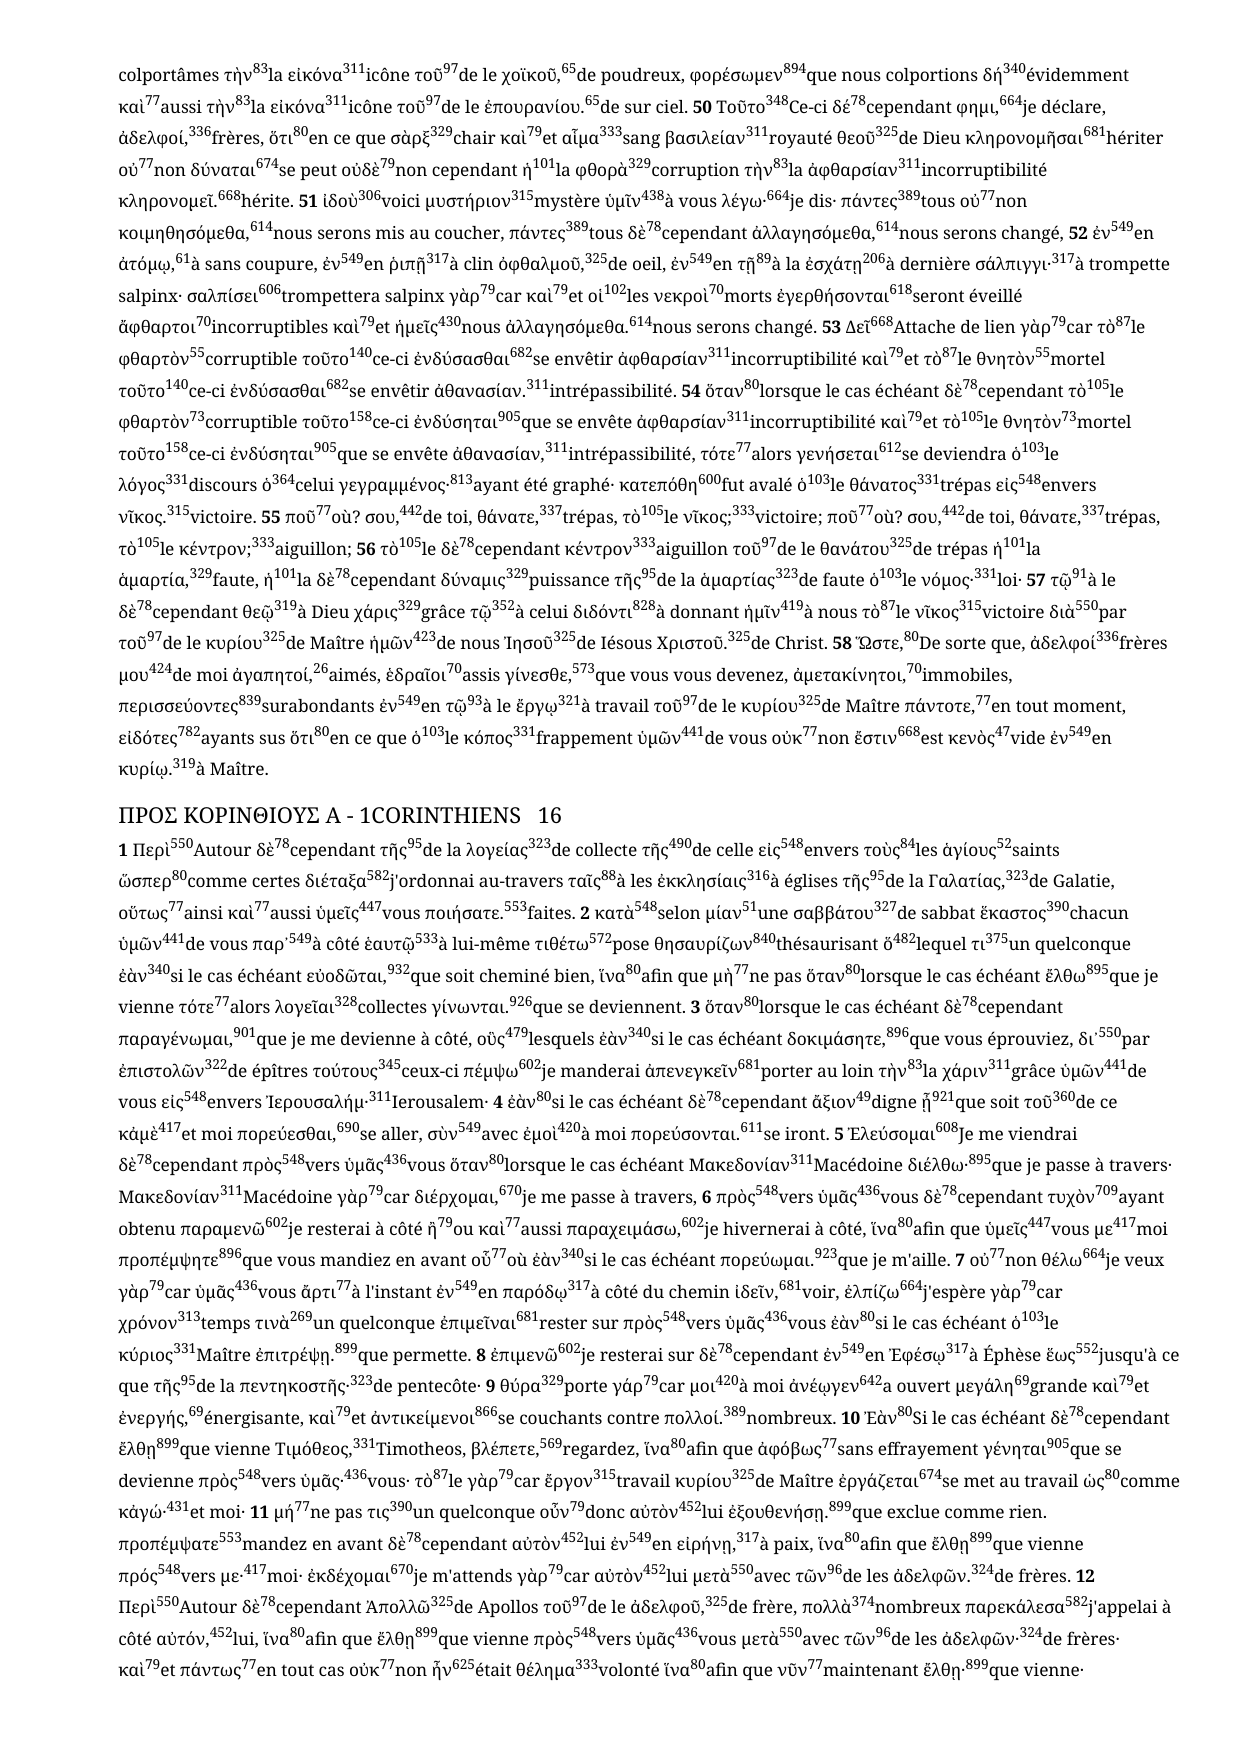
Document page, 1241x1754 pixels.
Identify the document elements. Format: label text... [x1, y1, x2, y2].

text 1 Περὶ550Autour δὲ78cependant τῆς95de la λογείας323de collecte τῆς490de celle εἰς548envers τοὺς84les ἁγίους52saints ὥσπερ80comme certes διέταξα582j'ordonnai au-travers ταῖς88à les ἐκκλησίαις316à églises τῆς95de la Γαλατίας,323de Galatie, οὕτως77ainsi καὶ77aussi ὑμεῖς447vous ποιήσατε.553faites. 2 κατὰ548selon μίαν51une σαββάτου327de sabbat ἕκαστος390chacun ὑμῶν441de vous παρ᾽549à côté ἑαυτῷ533à lui-même τιθέτω572pose θησαυρίζων840thésaurisant ὅ482lequel τι375un quelconque ἐὰν340si le cas échéant εὐοδῶται,932que soit cheminé bien, ἵνα80afin que μὴ77ne pas ὅταν80lorsque le cas échéant ἔλθω895que je vienne τότε77alors λογεῖαι328collectes γίνωνται.926que se deviennent. 3 ὅταν80lorsque le cas échéant δὲ78cependant παραγένωμαι,901que je me devienne à côté, οὓς479lesquels ἐὰν340si le cas échéant δοκιμάσητε,896que vous éprouviez, δι᾽550par ἐπιστολῶν322de épîtres τούτους345ceux-ci πέμψω602je manderai ἀπενεγκεῖν681porter au loin τὴν83la χάριν311grâce ὑμῶν441de vous εἰς548envers Ἰερουσαλήμ·311Ierousalem· 4 ἐὰν80si le cas échéant δὲ78cependant ἄξιον49digne ᾖ921que soit τοῦ360de ce κἀμὲ417et moi πορεύεσθαι,690se aller, σὺν549avec ἐμοὶ420à moi πορεύσονται.611se iront. 5 Ἐλεύσομαι608Je me viendrai δὲ78cependant πρὸς548vers ὑμᾶς436vous ὅταν80lorsque le cas échéant Μακεδονίαν311Macédoine διέλθω·895que je passe à travers· Μακεδονίαν311Macédoine γὰρ79car διέρχομαι,670je me passe à travers, 6 πρὸς548vers ὑμᾶς436vous δὲ78cependant τυχὸν709ayant obtenu παραμενῶ602je resterai à côté ἢ79ou καὶ77aussi παραχειμάσω,602je hivernerai à côté, ἵνα80afin que ὑμεῖς447vous με417moi προπέμψητε896que vous mandiez en avant οὗ77où ἐὰν340si le cas échéant πορεύωμαι.923que je m'aille. 7 οὐ77non θέλω664je veux γὰρ79car ὑμᾶς436vous ἄρτι77à l'instant ἐν549en παρόδῳ317à côté du chemin ἰδεῖν,681voir, ἐλπίζω664j'espère γὰρ79car χρόνον313temps τινὰ269un quelconque ἐπιμεῖναι681rester sur πρὸς548vers ὑμᾶς436vous ἐὰν80si le cas échéant ὁ103le κύριος331Maître ἐπιτρέψῃ.899que permette. 8 ἐπιμενῶ602je resterai sur δὲ78cependant ἐν549en Ἐφέσῳ317à Éphèse ἕως552jusqu'à ce que τῆς95de la πεντηκοστῆς·323de pentecôte· 9 θύρα329porte γάρ79car μοι420à moi ἀνέῳγεν642a ouvert μεγάλη69grande καὶ79et ἐνεργής,69énergisante, καὶ79et ἀντικείμενοι866se couchants contre πολλοί.389nombreux. 10 Ἐὰν80Si le cas échéant δὲ78cependant ἔλθῃ899que vienne Τιμόθεος,331Timotheos, βλέπετε,569regardez, ἵνα80afin que ἀφόβως77sans effrayement γένηται905que se devienne πρὸς548vers ὑμᾶς·436vous· τὸ87le γὰρ79car ἔργον315travail κυρίου325de Maître ἐργάζεται674se met au travail ὡς80comme κἀγώ·431et moi· 11 μή77ne pas τις390un quelconque οὖν79donc αὐτὸν452lui ἐξουθενήσῃ.899que exclue comme rien. προπέμψατε553mandez en avant δὲ78cependant αὐτὸν452lui ἐν549en εἰρήνῃ,317à paix, ἵνα80afin que ἔλθῃ899que vienne πρός548vers με·417moi· ἐκδέχομαι670je m'attends γὰρ79car αὐτὸν452lui μετὰ550avec τῶν96de les ἀδελφῶν.324de frères. 12 Περὶ550Autour δὲ78cependant Ἀπολλῶ325de Apollos τοῦ97de le ἀδελφοῦ,325de frère, πολλὰ374nombreux παρεκάλεσα582j'appelai à côté αὐτόν,452lui, ἵνα80afin que ἔλθῃ899que vienne πρὸς548vers ὑμᾶς436vous μετὰ550avec τῶν96de les ἀδελφῶν·324de frères· καὶ79et πάντως77en tout cas οὐκ77non ἦν625était θέλημα333volonté ἵνα80afin que νῦν77maintenant ἔλθῃ·899que vienne· ἐλεύσεται612se viendra δὲ78cependant ὅταν80lorsque le cas échéant εὐκαιρήσῃ.899que ait moment de bien. 13 Γρηγορεῖτε,569Vigilez, στήκετε569tenez debout ἐν549en τῇ89à la πίστει,317à croyance, ἀνδρίζεσθε,573que vous vous agissez en homme, κραταιοῦσθε.577soyez fortifiés. 14 πάντα391tous ὑμῶν441de vous ἐν549en ἀγάπῃ317à amour γινέσθω.576se devienne. 15 Παρακαλῶ664J'appelle à côté δὲ78cependant ὑμᾶς,436vous, ἀδελφοί·336frères· οἴδατε639vous avez su τὴν83la οἰκίαν311maison d'habitation Στεφανᾶ,325de Stéphanas, ὅτι80en ce que ἐστὶν668est ἀπαρχὴ329prémisse τῆς95de la Ἀχαΐας323de Achaïe καὶ79et εἰς548envers διακονίαν311service τοῖς90à les ἁγίοις58à saints ἔταξαν585ordonnancèrent ἑαυτούς·527eux-mêmes· 16 ἵνα80afin que καὶ77aussi ὑμεῖς447vous ὑποτάσσησθε930que vous soyez subordonné τοῖς90à les τοιούτοις351à tels καὶ79et παντὶ378à tout τῷ352à celui συνεργοῦντι828à travaillant avec καὶ79et κοπιῶντι.828à peinant. 17 χαίρω664je suis de joie δὲ78cependant ἐπὶ549sur τῇ89à la παρουσίᾳ317à présence Στεφανᾶ325de Stéphanas καὶ79et Φορτουνάτου325de Fortounatos καὶ79et Ἀχαϊκοῦ,325de Achaïcus, ὅτι80en ce que τὸ87le ὑμῶν441de vous ὑστέρημα315manque οὗτοι363ceux-ci ἀνεπλήρωσαν·585élevèrent à plénitude· 18 ἀνέπαυσαν585pausèrent de bas en haut γὰρ79car τὸ87le ἐμὸν220mien πνεῦμα315souffle καὶ79et τὸ348ce ὑμῶν.441de vous. ἐπιγινώσκετε569reconnaissez οὖν79donc τοὺς84les τοιούτους.345tels. 19 Ἀσπάζονται673Se saluent ὑμᾶς436vous αἱ100les ἐκκλησίαι328églises τῆς95de la Ἀσίας.323de Asie. ἀσπάζεται674se salue ὑμᾶς436vous ἐν549en κυρίῳ319à Maître πολλὰ374nombreux Ἀκύλας331Akulas καὶ79et Πρίσκα329Priska σὺν549avec τῇ89à la κατ᾽548selon οἶκον313maison αὐτῶν463de eux ἐκκλησίᾳ.317à église. 20 ἀσπάζονται673se saluent ὑμᾶς436vous οἱ102les ἀδελφοὶ330frères πάντες.286tous. Ἀσπάσασθε557Que vous vous saluez ἀλλήλους501les uns les autres ἐν549en φιλήματι321à embrassade ἁγίῳ.12à saint. 21 Ὁ103Le ἀσπασμὸς331salutation τῇ89à la ἐμῇ222à mienne χειρὶ317à main Παύλου.325de Paulus. 22 εἴ80si τις390un quelconque οὐ77non φιλεῖ668affectionne τὸν85le κύριον,313Maître, ἤτω572soit ἀνάθεμα.333anathème. μαράνα341Marana θά.341tha. 23 ἡ101la χάρις329grâce τοῦ97de le κυρίου325de Maître Ἰησοῦ325de Iésous μεθ᾽550avec ὑμῶν.441de vous. 24 ἡ101la ἀγάπη329amour μου424de moi μετὰ550avec πάντων383de tous ὑμῶν441de vous ἐν549en Χριστῷ319à Christ Ἰησοῦ.319à Iésous. [118, 834, 1181, 1682]
text 1 Γνωρίζω664Je fais connaître δὲ78cependant ὑμῖν,438à vous, ἀδελφοί,336frères, τὸ87le εὐαγγέλιον315évangile ὃ482lequel εὐηγγελισάμην588je m'évangélisai ὑμῖν,438à vous, ὃ482lequel καὶ77aussi παρελάβετε,583vous prîtes à côté, ἐν549en ᾧ488à lequel καὶ77aussi ἑστήκατε,639vous avez dressé, 2 δι᾽550par οὗ494de lequel καὶ77aussi σῴζεσθε,677vous êtes sauvés, τίνι165à quel λόγῳ319à discours εὐηγγελισάμην588je m'évangélisai ὑμῖν438à vous εἰ80si κατέχετε,665vous tenez de haut en bas, ἐκτὸς77extérieurement εἰ551si μὴ77ne pas εἰκῇ77sans cause ἐπιστεύσατε.583vous crûtes. 3 παρέδωκα582je livrai γὰρ79car ὑμῖν438à vous ἐν549en πρώτοις,60à premiers, ὃ482lequel καὶ77aussi παρέλαβον,582je pris à côté, ὅτι80en ce que Χριστὸς331Christ ἀπέθανεν586mourut loin ὑπὲρ550au-dessus τῶν94de les ἁμαρτιῶν322de fautes ἡμῶν423de nous κατὰ548selon τὰς82les γραφὰς310graphes 4 καὶ79et ὅτι80en ce que ἐτάφη600fut enseveli καὶ79et ὅτι80en ce que ἐγήγερται654a été éveillé τῇ89à la ἡμέρᾳ317à journée τῇ89à la τρίτῃ206à troisième κατὰ548selon τὰς82les γραφὰς310graphes 5 καὶ79et ὅτι80en ce que ὤφθη600fut vu Κηφᾷ319à Képhas εἶτα77puis τοῖς90à les δώδεκα·58à douze· 6 ἔπειτα77ensuite ὤφθη600fut vu ἐπάνω77sur le haut πεντακοσίοις184à cinq cents ἀδελφοῖς318à frères ἐφάπαξ,77sur une fois, ἐξ550hors ὧν491de lesquels οἱ102les πλείονες21plus nombreusement μένουσιν667restent ἕως551jusqu'à ce que ἄρτι,77à l'instant, τινὲς389des quelconques δὲ78cependant ἐκοιμήθησαν·599furent mis au coucher· 7 ἔπειτα77ensuite ὤφθη600fut vu Ἰακώβῳ319à Iakobos εἶτα77puis τοῖς90à les ἀποστόλοις318à envoyés πᾶσιν·274à tous· 8 ἔσχατον77dernièrement δὲ78cependant πάντων383de tous ὡσπερεὶ80comme certes si τῷ93à le ἐκτρώματι321à avorton ὤφθη600fut vu κἀμοί.420à et moi. 9 Ἐγὼ431Moi γάρ79car εἰμι664je suis ὁ103le ἐλάχιστος22moindre τῶν96de les ἀποστόλων324de envoyés ὃς498lequel οὐκ77non εἰμὶ664je suis ἱκανὸς47assez-important καλεῖσθαι692être appelé ἀπόστολος,331envoyé, διότι80parce que ἐδίωξα582je poursuivis τὴν83la ἐκκλησίαν311église τοῦ97de le θεοῦ·325de Dieu· 10 χάριτι317à grâce δὲ78cependant θεοῦ325de Dieu εἰμι664je suis ὅ500lequel εἰμι,664je suis, καὶ79et ἡ101la χάρις329grâce αὐτοῦ464de lui ἡ362celle εἰς548envers ἐμὲ417moi οὐ77non κενὴ45vide ἐγενήθη,600fut devenu, ἀλλὰ79mais περισσότερον77plus surabondamment αὐτῶν463de eux πάντων280de tous ἐκοπίασα,582je peinai, οὐκ77non ἐγὼ431moi δὲ78cependant ἀλλ᾽79mais ἡ101la χάρις329grâce τοῦ97de le θεοῦ325de Dieu [ἡ]496[celle] εἰς548envers ἐμέ.417moi. 11 εἴτε79soit οὖν79donc ἐγὼ431moi εἴτε79soit ἐκεῖνοι,363ceux-là, οὕτως77ainsi κηρύσσομεν663nous annonçons καὶ79et οὕτως77ainsi ἐπιστεύσατε.583vous crûtes. 12 Εἰ80Si δὲ78cependant Χριστὸς331Christ κηρύσσεται680est annoncé ὅτι80en ce que ἐκ550hors νεκρῶν64de morts ἐγήγερται,654a été éveillé, πῶς77comment? λέγουσιν667disent ἐν549en ὑμῖν438à vous τινες389des quelconques ὅτι80en ce que ἀνάστασις329redressement νεκρῶν64de morts οὐκ77non ἔστιν;668est; 13 εἰ80si δὲ78cependant ἀνάστασις329redressement νεκρῶν64de morts οὐκ77non ἔστιν,668est, οὐδὲ77non cependant Χριστὸς331Christ ἐγήγερται·654a été éveillé· 14 εἰ80si δὲ78cependant Χριστὸς331Christ οὐκ77non ἐγήγερται,654a été éveillé, κενὸν49vide ἄρα77par conséquent [καὶ]79[et] τὸ105le κήρυγμα333annonce ἡμῶν,423de nous, κενὴ45vide καὶ77aussi ἡ101la πίστις329croyance ὑμῶν·441de vous· 15 εὑρισκόμεθα675nous sommes trouvés δὲ78cependant καὶ77aussi ψευδομάρτυρες330faux témoins τοῦ97de le θεοῦ,325de Dieu, ὅτι80en ce que ἐμαρτυρήσαμεν581nous témoignâmes κατὰ550contre τοῦ97de le θεοῦ325de Dieu ὅτι80en ce que ἤγειρεν586éveilla τὸν85le Χριστόν,313Christ, ὃν480lequel οὐκ77non ἤγειρεν586éveilla εἴπερ80si certes ἄρα77par conséquent νεκροὶ70morts οὐκ77non ἐγείρονται.679sont éveillés. 16 εἰ80si γὰρ79car νεκροὶ70morts οὐκ77non ἐγείρονται,679sont éveillés, οὐδὲ77non cependant Χριστὸς331Christ ἐγήγερται·654a été éveillé· 17 εἰ80si δὲ78cependant Χριστὸς331Christ οὐκ77non ἐγήγερται,654a été éveillé, ματαία45vaine ἡ101la πίστις329croyance ὑμῶν,441de vous, ἔτι77encore ἐστὲ665vous êtes ἐν549en ταῖς88à les ἁμαρτίαις316à fautes ὑμῶν,441de vous, 18 ἄρα77par conséquent καὶ77aussi οἱ363ceux κοιμηθέντες759ayants étés mis au coucher ἐν549en Χριστῷ319à Christ ἀπώλοντο.591se perdirent au loin. 19 εἰ80si ἐν549en τῇ89à la ζωῇ317à vie ταύτῃ142à celle-ci ἐν549en Χριστῷ319à Christ ἠλπικότες782ayants espérés ἐσμὲν663nous sommes μόνον,77seulement, ἐλεεινότεροι46plus pitoyables πάντων280de tous ἀνθρώπων324de êtres humains ἐσμέν.663nous sommes. 20 Νυνὶ77Maintenant δὲ78cependant Χριστὸς331Christ ἐγήγερται654a été éveillé ἐκ550hors νεκρῶν64de morts ἀπαρχὴ329prémisse τῶν357de ceux κεκοιμημένων.806de ayants étés mis au coucher. 21 ἐπειδὴ80parce que donc γὰρ79car δι᾽550par ἀνθρώπου325de être humain θάνατος,331trépas, καὶ77aussi δι᾽550par ἀνθρώπου325de être humain ἀνάστασις329redressement νεκρῶν.64de morts. 22 ὥσπερ80comme certes γὰρ79car ἐν549en τῷ91à le Ἀδὰμ319à Adam πάντες389tous ἀποθνῄσκουσιν,667meurent loin, οὕτως77ainsi καὶ77aussi ἐν549en τῷ91à le Χριστῷ319à Christ πάντες389tous ζῳοποιηθήσονται.618seront fait être vivant. 23 Ἕκαστος390Chacun δὲ78cependant ἐν549en τῷ253à le ἰδίῳ123à en propre τάγματι·321à régiment· ἀπαρχὴ329prémisse Χριστός,331Christ, ἔπειτα77ensuite οἱ363ceux τοῦ97de le Χριστοῦ325de Christ ἐν549en τῇ89à la παρουσίᾳ317à présence αὐτοῦ,464de lui, 24 εἶτα77puis τὸ105le τέλος,333achèvement, ὅταν77lorsque le cas échéant παραδιδῷ921que livre τὴν83la βασιλείαν311royauté τῷ91à le θεῷ319à Dieu καὶ77aussi πατρί,319à père, ὅταν77lorsque le cas échéant καταργήσῃ899que rende complètement sans travail πᾶσαν267toute ἀρχὴν311origine καὶ79et πᾶσαν267toute ἐξουσίαν311autorité καὶ79et δύναμιν.311puissance. 25 δεῖ668attache de lien γὰρ79car αὐτὸν452lui βασιλεύειν689être roi ἄχρι80jusqu'à l'extrémité οὗ494de lequel θῇ899que pose πάντας268tous τοὺς244les ἐχθροὺς52ennemis ὑπὸ548sous τοὺς84les πόδας312pieds αὐτοῦ.464de lui. 26 ἔσχατος213dernier ἐχθρὸς71ennemi καταργεῖται680est rendu complètement sans travail ὁ103le θάνατος·331trépas· 27 πάντα374tous γὰρ79car ὑπέταξεν586subordonna ὑπὸ548sous τοὺς84les πόδας312pieds αὐτοῦ.464de lui. ὅταν80lorsque le cas échéant δὲ78cependant εἴπῃ899que dise ὅτι80en ce que πάντα391tous ὑποτέτακται,654a été subordonné, δῆλον49évident ὅτι80en ce que ἐκτὸς552extérieurement τοῦ358de celui ὑποτάξαντος716de ayant subordonné αὐτῷ458à lui τὰ347ces πάντα.270tous. 28 ὅταν80lorsque le cas échéant δὲ78cependant ὑποταγῇ911que soit subordonné αὐτῷ458à lui τὰ365ces πάντα,288tous, τότε77alors [καὶ]77[aussi] αὐτὸς542lui-même ὁ103le υἱὸς331fils ὑποταγήσεται619sera subordonné τῷ352à celui ὑποτάξαντι713à ayant subordonné αὐτῷ458à lui τὰ347ces πάντα,270tous, ἵνα80afin que ᾖ921que soit ὁ103le θεὸς331Dieu [τὰ]86[les] πάντα391tous ἐν549en πᾶσιν.379à tous. 29 Ἐπεὶ80Puisque τί399quel ποιήσουσιν605feront οἱ497ceux βαπτιζόμενοι890étants baptisés ὑπὲρ550au-dessus τῶν96de les νεκρῶν;64de morts; εἰ80si ὅλως77entièrement νεκροὶ70morts οὐκ77non ἐγείρονται,679sont éveillés, τί399quel καὶ77aussi βαπτίζονται679sont baptisés ὑπὲρ550au-dessus αὐτῶν;463de eux; 30 Τί399Quel καὶ77aussi ἡμεῖς430nous κινδυνεύομεν663nous risquons πᾶσαν267toute ὥραν;311heure; 31 καθ᾽548selon ἡμέραν311journée ἀποθνῄσκω,664je meurs loin, νὴ340oui certes τὴν83la ὑμετέραν234votre καύχησιν,311vanterie, [ἀδελφοί],336[frères], ἣν478laquelle ἔχω664j'ai ἐν549en Χριστῷ319à Christ Ἰησοῦ319à Iésous τῷ91à le κυρίῳ319à Maître ἡμῶν.423de nous. 32 εἰ80si κατὰ548selon ἄνθρωπον313être humain ἐθηριομάχησα582je combattis contre bête sauvage ἐν549en Ἐφέσῳ,317à Éphèse, τί412quel μοι420à moi τὸ105le ὄφελος;333dividende; εἰ80si νεκροὶ70morts οὐκ77non ἐγείρονται,679sont éveillés, φάγωμεν894que nous mangions καὶ79et πίωμεν,894que nous buvions, αὔριον77demain γὰρ79car ἀποθνῄσκομεν.663nous mourons loin. 33 μὴ77ne pas πλανᾶσθε·577soyez égarés· φθείρουσιν667corrompent ἤθη314moeurs χρηστὰ5utiles bons ὁμιλίαι328homélies κακαί.19malicieuses. 34 ἐκνήψατε553abstenez dehors δικαίως77justement καὶ79et μὴ77ne pas ἁμαρτάνετε,569fautez, ἀγνωσίαν311inconnaissance γὰρ79car θεοῦ325de Dieu τινες389des quelconques ἔχουσιν,667ont, πρὸς548vers ἐντροπὴν311tournure intérieure ὑμῖν438à vous λαλῶ.664je bavarde. 35 Ἀλλ᾽79Mais ἐρεῖ606dira τις·390un quelconque· πῶς77comment? ἐγείρονται679sont éveillés οἱ102les νεκροί;70morts; ποίῳ167à quel δὲ78cependant σώματι321à corps ἔρχονται;673se viennent; 36 ἄφρων,76insensé, σὺ448toi ὃ482lequel σπείρεις,666tu sèmes, οὐ77non ζῳοποιεῖται680est fait être vivant ἐὰν80si le cas échéant μὴ77ne pas ἀποθάνῃ·899que meure loin· 37 καὶ79et ὃ482lequel σπείρεις,666tu sèmes, οὐ77non τὸ87le σῶμα315corps τὸ348ce γενησόμενον766qui se deviendra σπείρεις666tu sèmes ἀλλὰ79mais γυμνὸν4nu κόκκον313grain εἰ80si τύχοι694que obtienne σίτου325de froment ἤ79ou τινος386de un quelconque τῶν98de les λοιπῶν·385de restants· 38 ὁ103le δὲ78cependant θεὸς331Dieu δίδωσιν668donne αὐτῷ458à lui σῶμα315corps καθὼς77de haut en bas comme ἠθέλησεν,586voulut, καὶ79et ἑκάστῳ380à chacun τῶν98de les σπερμάτων326de semences ἴδιον117en propre σῶμα.315corps. 39 Οὐ77Non πᾶσα285toute σὰρξ329chair ἡ101la αὐτὴ154même σὰρξ329chair ἀλλ᾽79mais ἄλλη388autre μὲν79certes ἀνθρώπων,324de êtres humains, ἄλλη130autre δὲ78cependant σὰρξ329chair κτηνῶν,326de bêtes de montures, ἄλλη130autre δὲ78cependant σὰρξ329chair πτηνῶν,66de ailés, ἄλλη388autre δὲ78cependant ἰχθύων.324de poissons. 40 καὶ79et σώματα332corps ἐπουράνια,23sur cieux, καὶ79et σώματα332corps ἐπίγεια·23sur terres· ἀλλ᾽79mais ἑτέρα388autre-différente μὲν79certes ἡ101la τῶν98de les ἐπουρανίων66de sur cieux δόξα,329gloire, ἑτέρα388autre-différente δὲ78cependant ἡ101la τῶν98de les ἐπιγείων.66de sur terres. 41 ἄλλη130autre δόξα329gloire ἡλίου,325de soleil, καὶ79et ἄλλη130autre δόξα329gloire σελήνης,323de lune, καὶ79et ἄλλη130autre δόξα329gloire ἀστέρων·324de étoiles· ἀστὴρ331étoile γὰρ79car ἀστέρος325de étoile διαφέρει668diffère ἐν549en δόξῃ.317à gloire. 42 Οὕτως77Ainsi καὶ77aussi ἡ101la ἀνάστασις329redressement τῶν96de les νεκρῶν.64de morts. σπείρεται680est semé ἐν549en φθορᾷ,317à corruption, ἐγείρεται680est éveillé ἐν549en ἀφθαρσίᾳ·317à incorruptibilité· 43 σπείρεται680est semé ἐν549en ἀτιμίᾳ,317à dévalorisation, ἐγείρεται680est éveillé ἐν549en δόξῃ·317à gloire· σπείρεται680est semé ἐν549en ἀσθενείᾳ,317à infirmité, ἐγείρεται680est éveillé ἐν549en δυνάμει·317à puissance· 44 σπείρεται680est semé σῶμα333corps ψυχικόν,24psychique, ἐγείρεται680est éveillé σῶμα333corps πνευματικόν.24soufflique. Εἰ80Si ἔστιν668est σῶμα333corps ψυχικόν,24psychique, ἔστιν668est καὶ77aussi πνευματικόν.73soufflique. 45 οὕτως77ainsi καὶ77aussi γέγραπται·654a été graphé· ἐγένετο592se devint ὁ103le πρῶτος213premier ἄνθρωπος331être humain Ἀδὰμ331Adam εἰς548envers ψυχὴν311âme ζῶσαν,820vivante, ὁ103le ἔσχατος213dernier Ἀδὰμ331Adam εἰς548envers πνεῦμα315souffle ζῳοποιοῦν.824faisant être vivant. 46 ἀλλ᾽79mais οὐ77non πρῶτον77premièrement τὸ105le πνευματικὸν73soufflique ἀλλὰ79mais τὸ105le ψυχικόν,73psychique, ἔπειτα77ensuite τὸ105le πνευματικόν.73soufflique. 47 ὁ103le πρῶτος213premier ἄνθρωπος331être humain ἐκ550hors γῆς323de terre χοϊκός,47poudreux, ὁ103le δεύτερος213deuxième ἄνθρωπος331être humain ἐξ550hors οὐρανοῦ.325de ciel. 48 οἷος498tel que ὁ103le χοϊκός,71poudreux, τοιοῦτοι363tels καὶ77aussi οἱ102les χοϊκοί,70poudreux, καὶ79et οἷος498tel que ὁ103le ἐπουράνιος,71sur ciel, τοιοῦτοι363tels καὶ77aussi οἱ102les ἐπουράνιοι·70sur cieux· 49 καὶ79et καθὼς77de haut en bas comme ἐφορέσαμεν581nous colportâmes τὴν83la εἰκόνα311icône τοῦ97de le χοϊκοῦ,65de poudreux, φορέσωμεν894que nous colportions δή340évidemment καὶ77aussi τὴν83la εἰκόνα311icône τοῦ97de le ἐπουρανίου.65de sur ciel. 50 Τοῦτο348Ce-ci δέ78cependant φημι,664je déclare, ἀδελφοί,336frères, ὅτι80en ce que σὰρξ329chair καὶ79et αἷμα333sang βασιλείαν311royauté θεοῦ325de Dieu κληρονομῆσαι681hériter οὐ77non δύναται674se peut οὐδὲ79non cependant ἡ101la φθορὰ329corruption τὴν83la ἀφθαρσίαν311incorruptibilité κληρονομεῖ.668hérite. 51 ἰδοὺ306voici μυστήριον315mystère ὑμῖν438à vous λέγω·664je dis· πάντες389tous οὐ77non κοιμηθησόμεθα,614nous serons mis au coucher, πάντες389tous δὲ78cependant ἀλλαγησόμεθα,614nous serons changé, 52 ἐν549en ἀτόμῳ,61à sans coupure, ἐν549en ῥιπῇ317à clin ὀφθαλμοῦ,325de oeil, ἐν549en τῇ89à la ἐσχάτῃ206à dernière σάλπιγγι·317à trompette salpinx· σαλπίσει606trompettera salpinx γὰρ79car καὶ79et οἱ102les νεκροὶ70morts ἐγερθήσονται618seront éveillé ἄφθαρτοι70incorruptibles καὶ79et ἡμεῖς430nous ἀλλαγησόμεθα.614nous serons changé. 53 Δεῖ668Attache de lien γὰρ79car τὸ87le φθαρτὸν55corruptible τοῦτο140ce-ci ἐνδύσασθαι682se envêtir ἀφθαρσίαν311incorruptibilité καὶ79et τὸ87le θνητὸν55mortel τοῦτο140ce-ci ἐνδύσασθαι682se envêtir ἀθανασίαν.311intrépassibilité. 54 ὅταν80lorsque le cas échéant δὲ78cependant τὸ105le φθαρτὸν73corruptible τοῦτο158ce-ci ἐνδύσηται905que se envête ἀφθαρσίαν311incorruptibilité καὶ79et τὸ105le θνητὸν73mortel τοῦτο158ce-ci ἐνδύσηται905que se envête ἀθανασίαν,311intrépassibilité, τότε77alors γενήσεται612se deviendra ὁ103le λόγος331discours ὁ364celui γεγραμμένος·813ayant été graphé· κατεπόθη600fut avalé ὁ103le θάνατος331trépas εἰς548envers νῖκος.315victoire. 55 ποῦ77où? σου,442de toi, θάνατε,337trépas, τὸ105le νῖκος;333victoire; ποῦ77où? σου,442de toi, θάνατε,337trépas, τὸ105le κέντρον;333aiguillon; 56 τὸ105le δὲ78cependant κέντρον333aiguillon τοῦ97de le θανάτου325de trépas ἡ101la ἁμαρτία,329faute, ἡ101la δὲ78cependant δύναμις329puissance τῆς95de la ἁμαρτίας323de faute ὁ103le νόμος·331loi· 57 τῷ91à le δὲ78cependant θεῷ319à Dieu χάρις329grâce τῷ352à celui διδόντι828à donnant ἡμῖν419à nous τὸ87le νῖκος315victoire διὰ550par τοῦ97de le κυρίου325de Maître ἡμῶν423de nous Ἰησοῦ325de Iésous Χριστοῦ.325de Christ. 58 Ὥστε,80De sorte que, ἀδελφοί336frères μου424de moi ἀγαπητοί,26aimés, ἑδραῖοι70assis γίνεσθε,573que vous vous devenez, ἀμετακίνητοι,70immobiles, περισσεύοντες839surabondants ἐν549en τῷ93à le ἔργῳ321à travail τοῦ97de le κυρίου325de Maître πάντοτε,77en tout moment, εἰδότες782ayants sus ὅτι80en ce que ὁ103le κόπος331frappement ὑμῶν441de vous οὐκ77non ἔστιν668est κενὸς47vide ἐν549en κυρίῳ.319à Maître. [118, 59, 1181, 781]
text ΠΡΟΣ ΚΟΡΙΝΘΙΟΥΣ Α - 1CORINTHIENS 16 [118, 799, 1181, 829]
